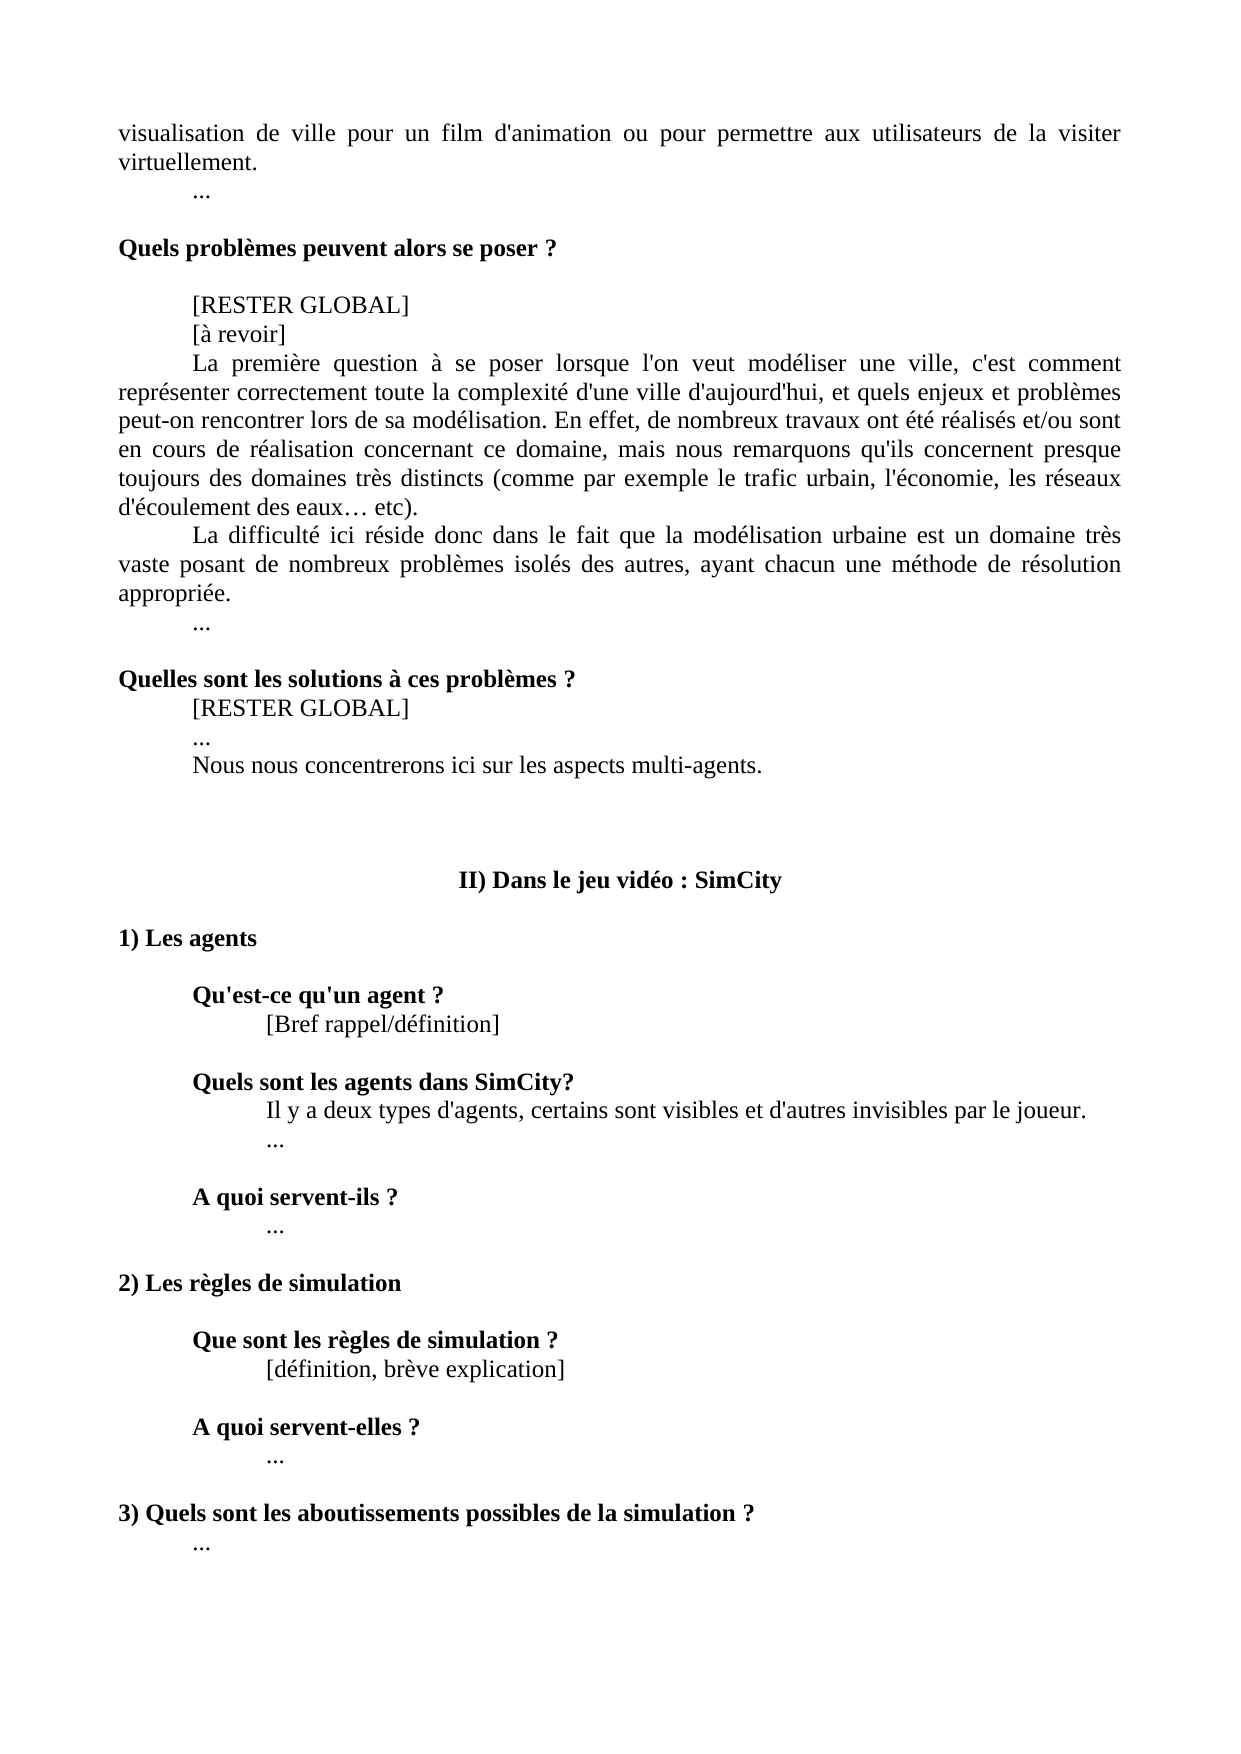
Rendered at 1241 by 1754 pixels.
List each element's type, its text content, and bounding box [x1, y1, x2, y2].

text 1) Les agents [118, 923, 1122, 952]
text ... [118, 1527, 1122, 1556]
text II) Dans le jeu vidéo : SimCity [118, 866, 1122, 894]
text Il y a deux types d'agents, certains sont visibles et d'autres invisibles par le joueur. [118, 1096, 1122, 1124]
text 3) Quels sont les aboutissements possibles de la simulation ? [118, 1498, 1122, 1527]
text visualisation de ville pour un film d'animation ou pour permettre aux utilisateurs de la visiter virtuellement. [118, 118, 1122, 176]
text 2) Les règles de simulation [118, 1268, 1122, 1297]
text ... [118, 1124, 1122, 1153]
text ... [118, 607, 1122, 636]
text A quoi servent-ils ? [118, 1182, 1122, 1211]
text La première question à se poser lorsque l'on veut modéliser une ville, c'est comment représenter correctement toute la complexité d'une ville d'aujourd'hui, et quels enjeux et problèmes peut-on rencontrer lors de sa modélisation. En effet, de nombreux travaux ont été réalisés et/ou sont en cours de réalisation concernant ce domaine, mais nous remarquons qu'ils concernent presque toujours des domaines très distincts (comme par exemple le trafic urbain, l'économie, les réseaux d'écoulement des eaux… etc). [118, 348, 1122, 521]
text ... [118, 1211, 1122, 1239]
text Nous nous concentrerons ici sur les aspects multi-agents. [118, 751, 1122, 779]
text A quoi servent-elles ? [118, 1412, 1122, 1441]
text [RESTER GLOBAL] [118, 291, 1122, 319]
text ... [118, 176, 1122, 204]
text [RESTER GLOBAL] [118, 693, 1122, 722]
text Quelles sont les solutions à ces problèmes ? [118, 664, 1122, 693]
text Quels problèmes peuvent alors se poser ? [118, 233, 1122, 262]
text [à revoir] [118, 319, 1122, 348]
text La difficulté ici réside donc dans le fait que la modélisation urbaine est un domaine très vaste posant de nombreux problèmes isolés des autres, ayant chacun une méthode de résolution appropriée. [118, 521, 1122, 607]
text Que sont les règles de simulation ? [118, 1326, 1122, 1354]
text ... [118, 722, 1122, 751]
text [Bref rappel/définition] [118, 1009, 1122, 1038]
text ... [118, 1441, 1122, 1469]
text Qu'est-ce qu'un agent ? [118, 981, 1122, 1009]
text [définition, brève explication] [118, 1354, 1122, 1383]
text Quels sont les agents dans SimCity? [118, 1067, 1122, 1096]
